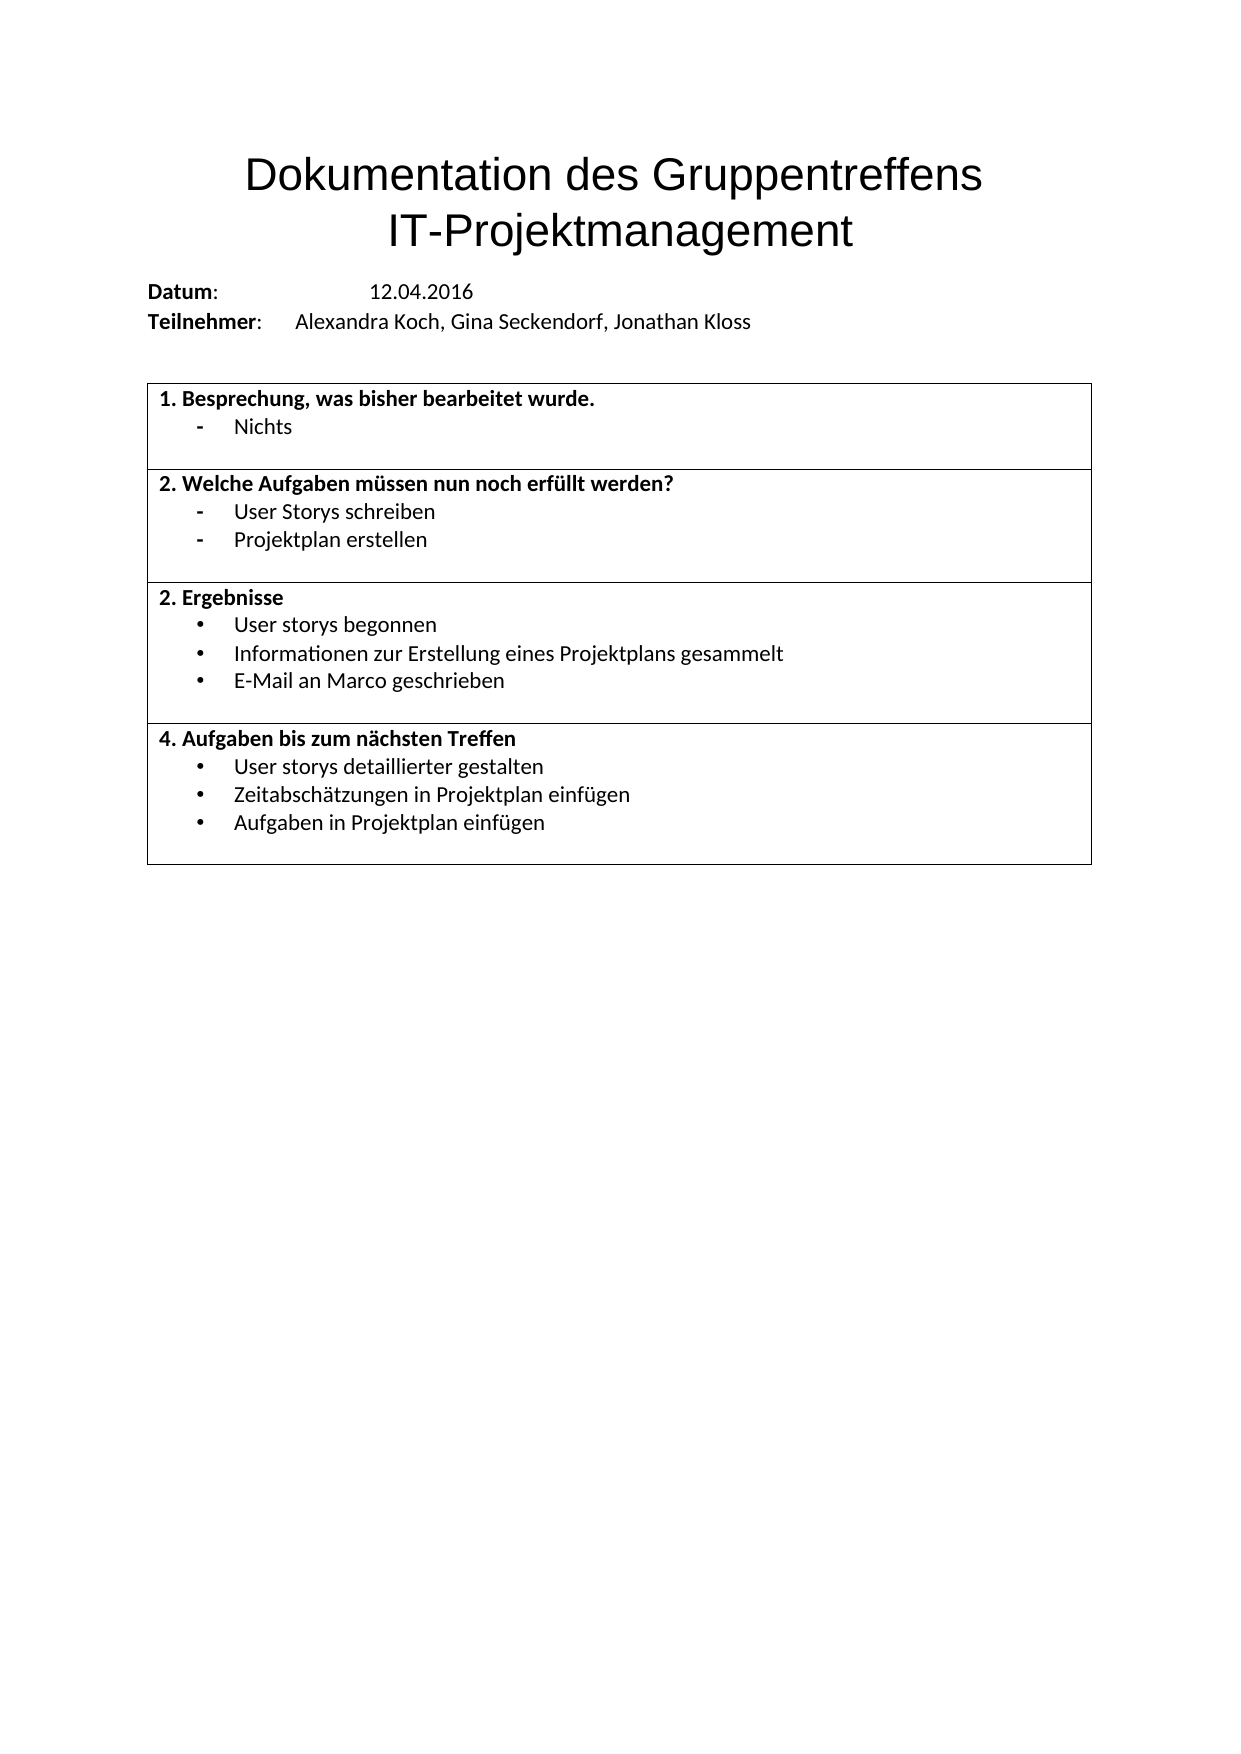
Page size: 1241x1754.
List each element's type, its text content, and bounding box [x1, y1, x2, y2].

table_header 1. Besprechung, was bisher bearbeitet wurde. Nichts [148, 384, 1091, 468]
text Dokumentation des Gruppentreffens IT-Projektmanagement [148, 148, 1093, 257]
text Teilnehmer: Alexandra Koch, Gina Seckendorf, Jonathan Kloss [148, 307, 1093, 335]
text Datum: 12.04.2016 [148, 277, 1093, 305]
table_cell 4. Aufgaben bis zum nächsten Treffen User storys detaillierter gestalten Zeitabschätzungen in Projektplan einfügen Aufgaben in Projektplan einfügen [148, 724, 1091, 864]
table_cell 2. Ergebnisse User storys begonnen Informationen zur Erstellung eines Projektplans gesammelt E-Mail an Marco geschrieben [148, 583, 1091, 723]
table_cell 2. Welche Aufgaben müssen nun noch erfüllt werden? User Storys schreiben Projektplan erstellen [148, 470, 1091, 582]
